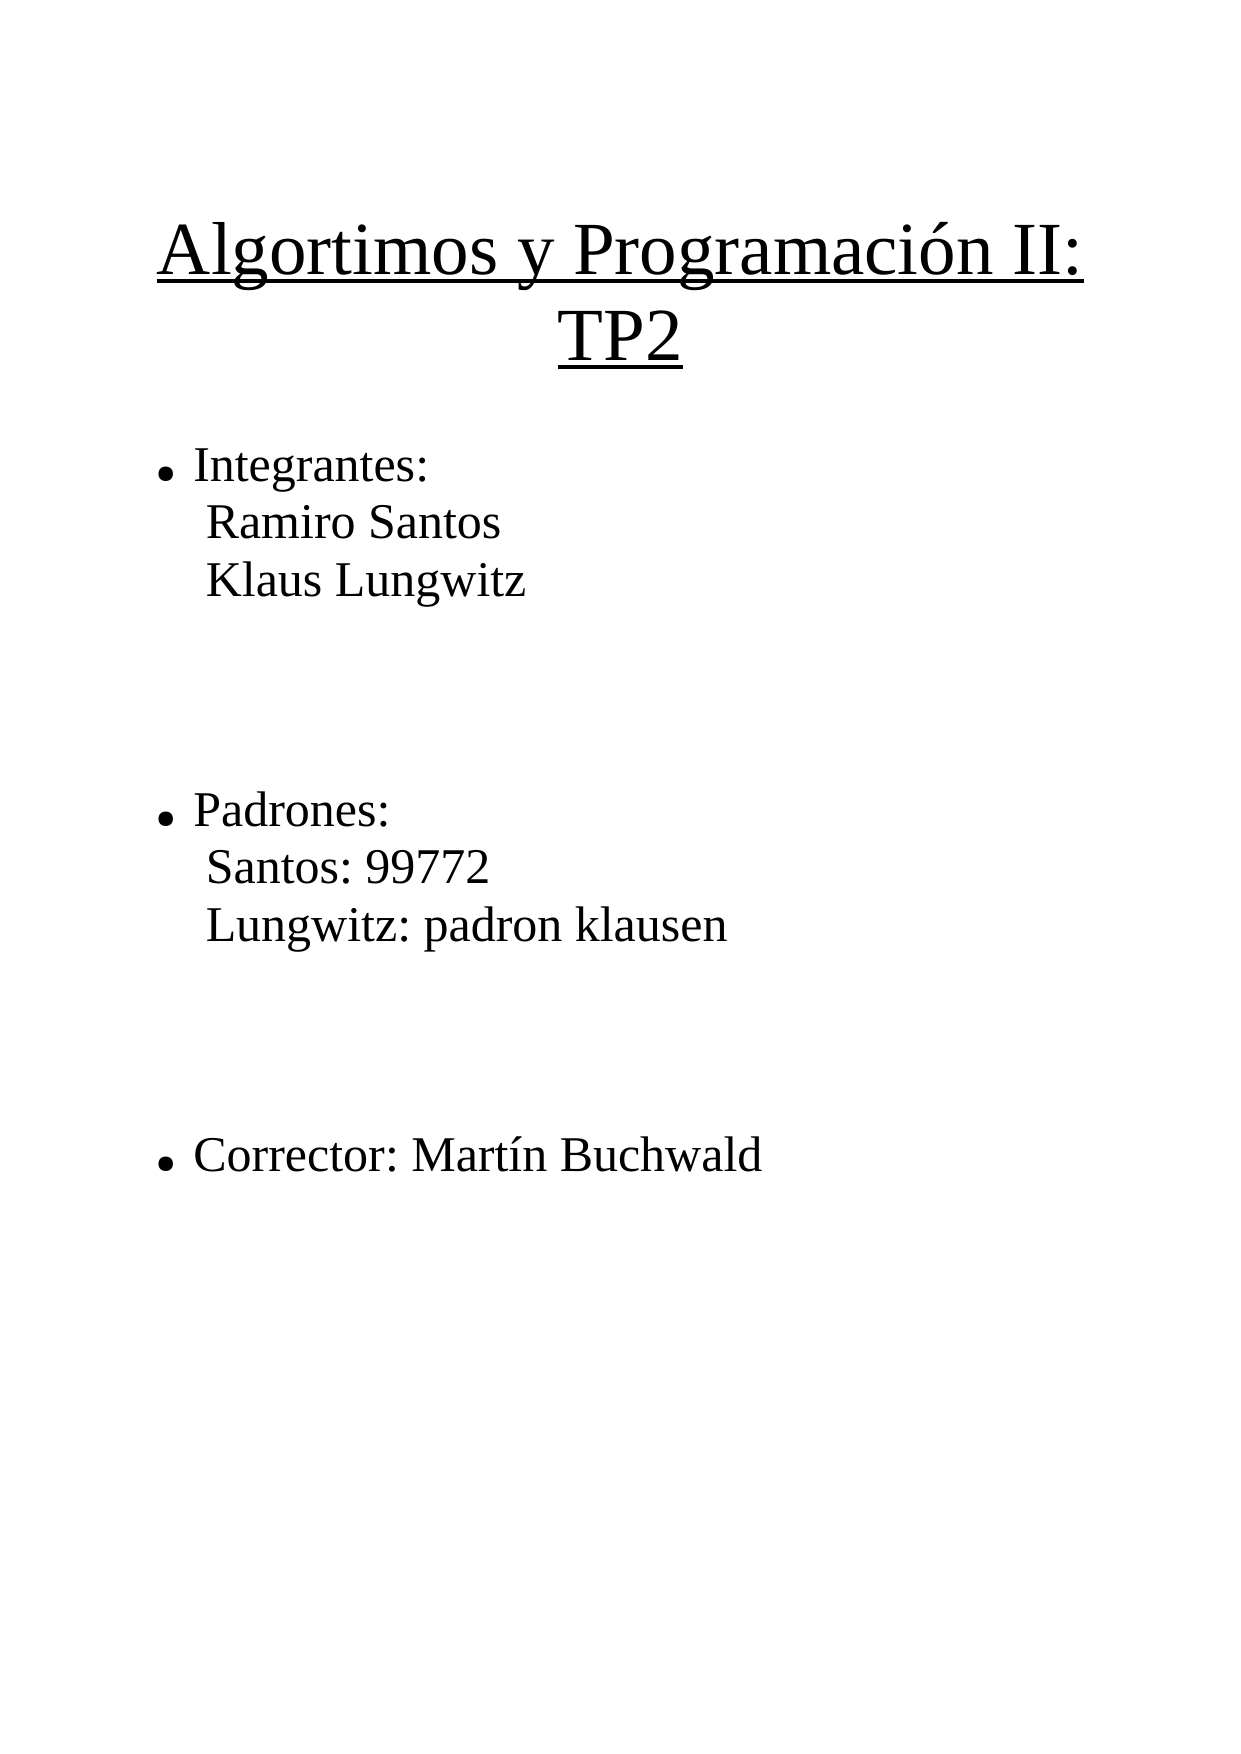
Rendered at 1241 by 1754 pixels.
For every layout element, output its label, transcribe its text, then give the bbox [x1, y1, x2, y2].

list Lungwitz: padron klausen [156, 894, 1122, 952]
list Integrantes: [156, 434, 1122, 492]
list Ramiro Santos [156, 492, 1122, 549]
list Padrones: [156, 779, 1122, 837]
list Corrector: Martín Buchwald [156, 1124, 1122, 1182]
list Klaus Lungwitz [156, 549, 1122, 607]
text Algortimos y Programación II: TP2 [118, 204, 1122, 377]
list Santos: 99772 [156, 837, 1122, 894]
